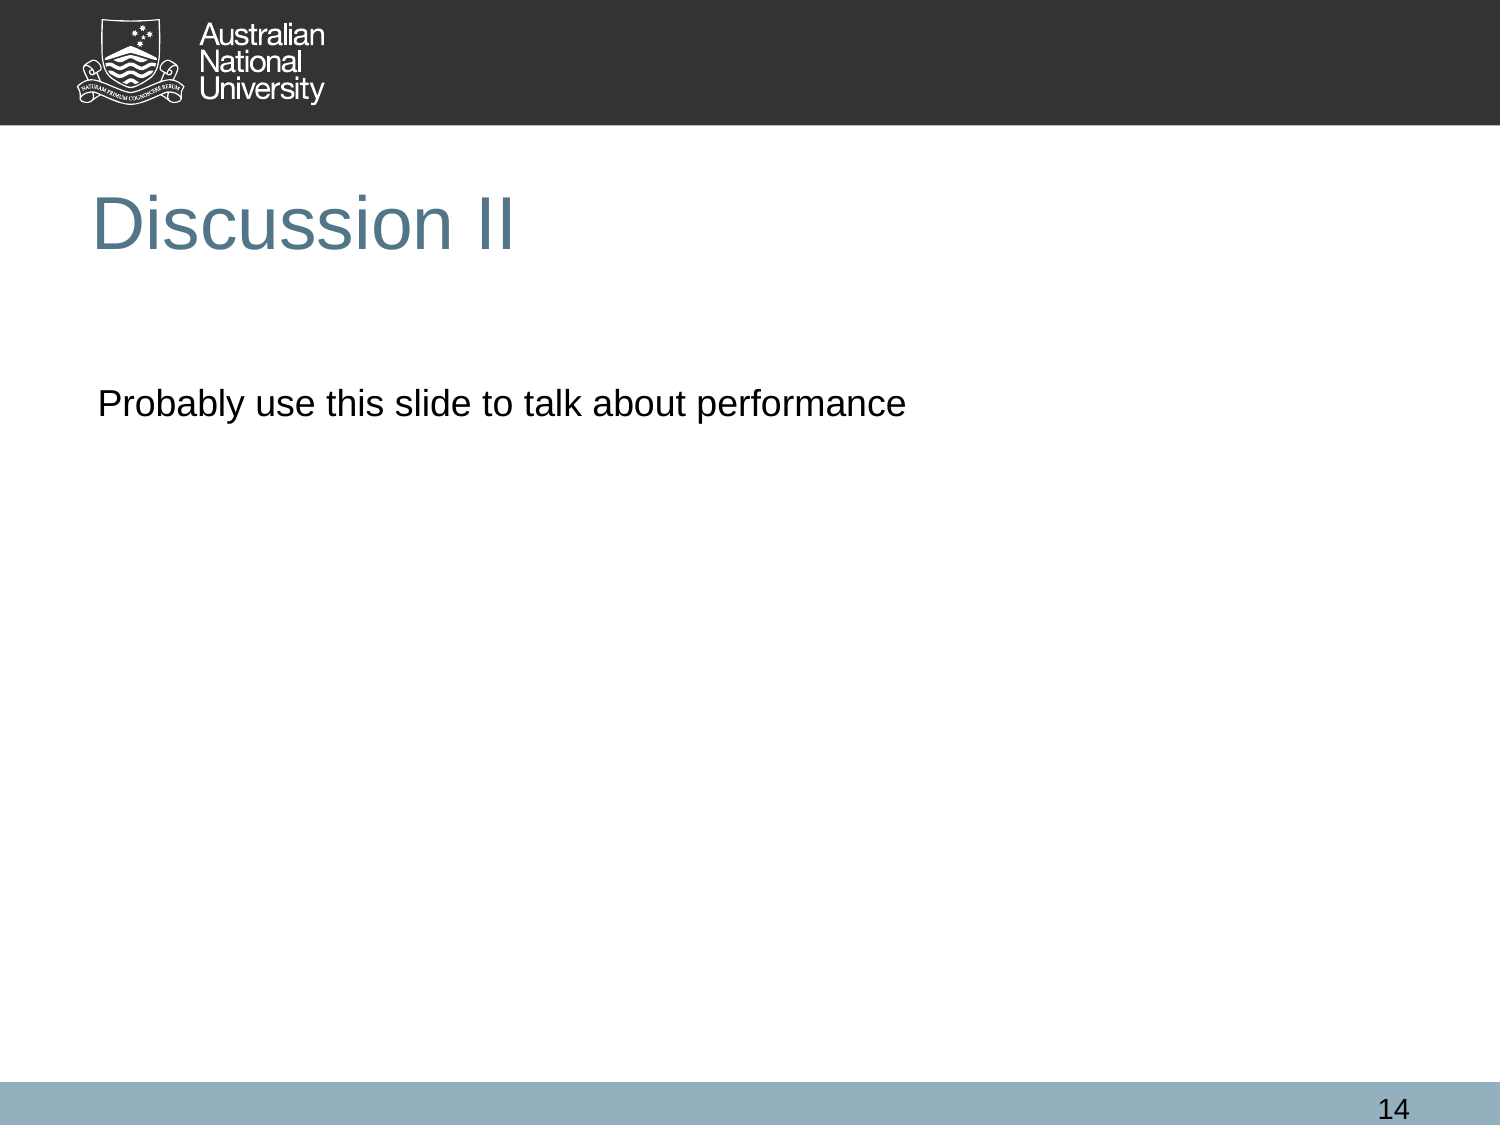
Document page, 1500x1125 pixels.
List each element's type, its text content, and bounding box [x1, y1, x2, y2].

title Discussion II [76, 125, 1427, 313]
text_box [1328, 1082, 1426, 1118]
text_box Probably use this slide to talk about performance [82, 372, 1430, 432]
